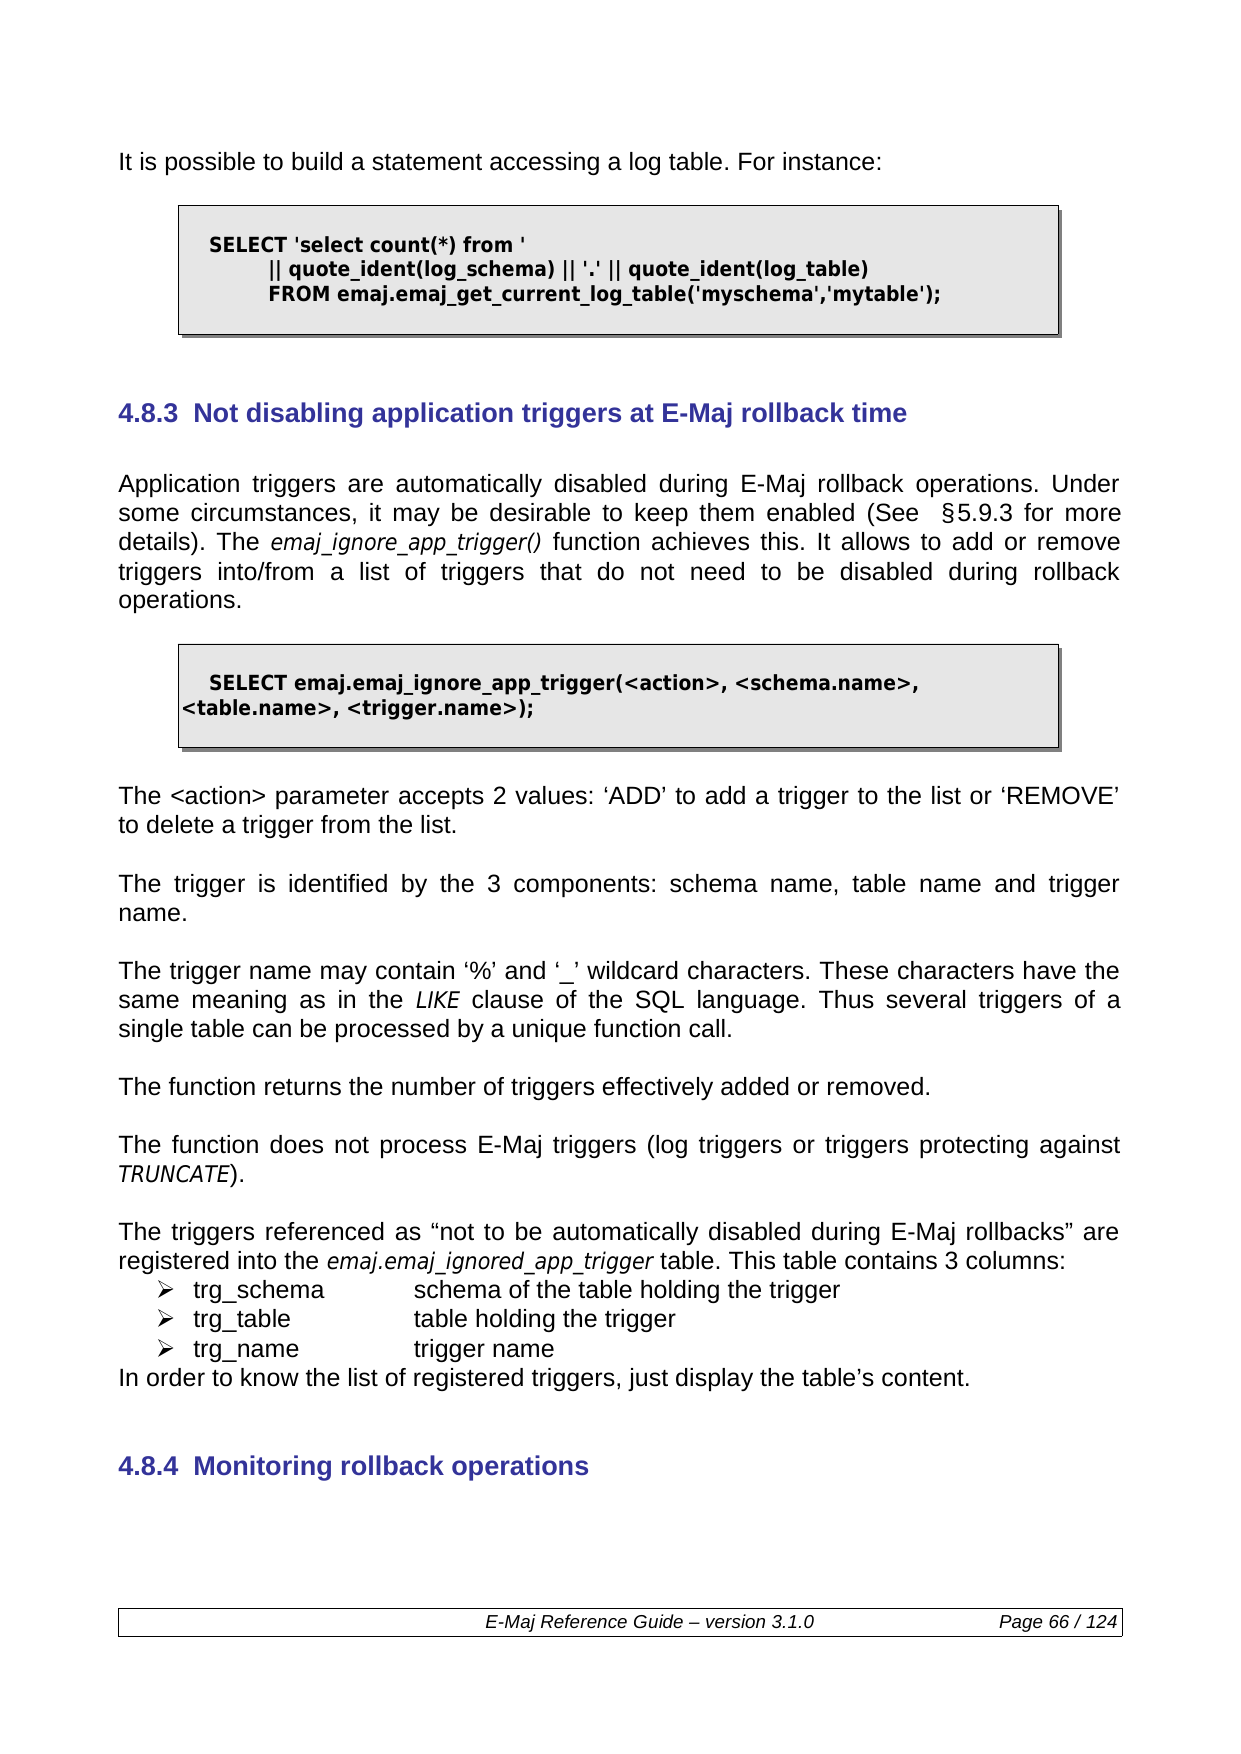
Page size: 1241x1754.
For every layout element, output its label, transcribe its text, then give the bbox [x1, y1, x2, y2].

subtitle Not disabling application triggers at E-Maj rollback time [118, 397, 1122, 428]
text The trigger name may contain ‘%’ and ‘_’ wildcard characters. These characters have the same meaning as in the LIKE clause of the SQL language. Thus several triggers of a single table can be processed by a unique function call. [118, 956, 1122, 1043]
text The <action> parameter accepts 2 values: ‘ADD’ to add a trigger to the list or ‘REMOVE’ to delete a trigger from the list. [118, 781, 1122, 839]
text The function returns the number of triggers effectively added or removed. [118, 1072, 1122, 1101]
list trg_table table holding the trigger [156, 1304, 1122, 1333]
text FROM emaj.emaj_get_current_log_table('myschema','mytable'); [179, 279, 1058, 303]
list trg_name trigger name [156, 1333, 1122, 1362]
text || quote_ident(log_schema) || '.' || quote_ident(log_table) [179, 254, 1058, 279]
text In order to know the list of registered triggers, just display the table’s content. [118, 1362, 1122, 1392]
text Application triggers are automatically disabled during E-Maj rollback operations. Under some circumstances, it may be desirable to keep them enabled (See §5.9.3 for more details). The emaj_ignore_app_trigger() function achieves this. It allows to add or remove triggers into/from a list of triggers that do not need to be disabled during rollback operations. [118, 469, 1122, 614]
text It is possible to build a statement accessing a log table. For instance: [118, 147, 1122, 176]
text SELECT 'select count(*) from ' [179, 230, 1058, 254]
text SELECT emaj.emaj_ignore_app_trigger(<action>, <schema.name>, <table.name>, <trigger.name>); [179, 668, 1058, 717]
list trg_schema schema of the table holding the trigger [156, 1275, 1122, 1304]
text The triggers referenced as “not to be automatically disabled during E-Maj rollbacks” are registered into the emaj.emaj_ignored_app_trigger table. This table contains 3 columns: [118, 1217, 1122, 1275]
text The function does not process E-Maj triggers (log triggers or triggers protecting against TRUNCATE). [118, 1130, 1122, 1188]
subtitle Monitoring rollback operations [118, 1450, 1122, 1481]
text The trigger is identified by the 3 components: schema name, table name and trigger name. [118, 868, 1122, 927]
